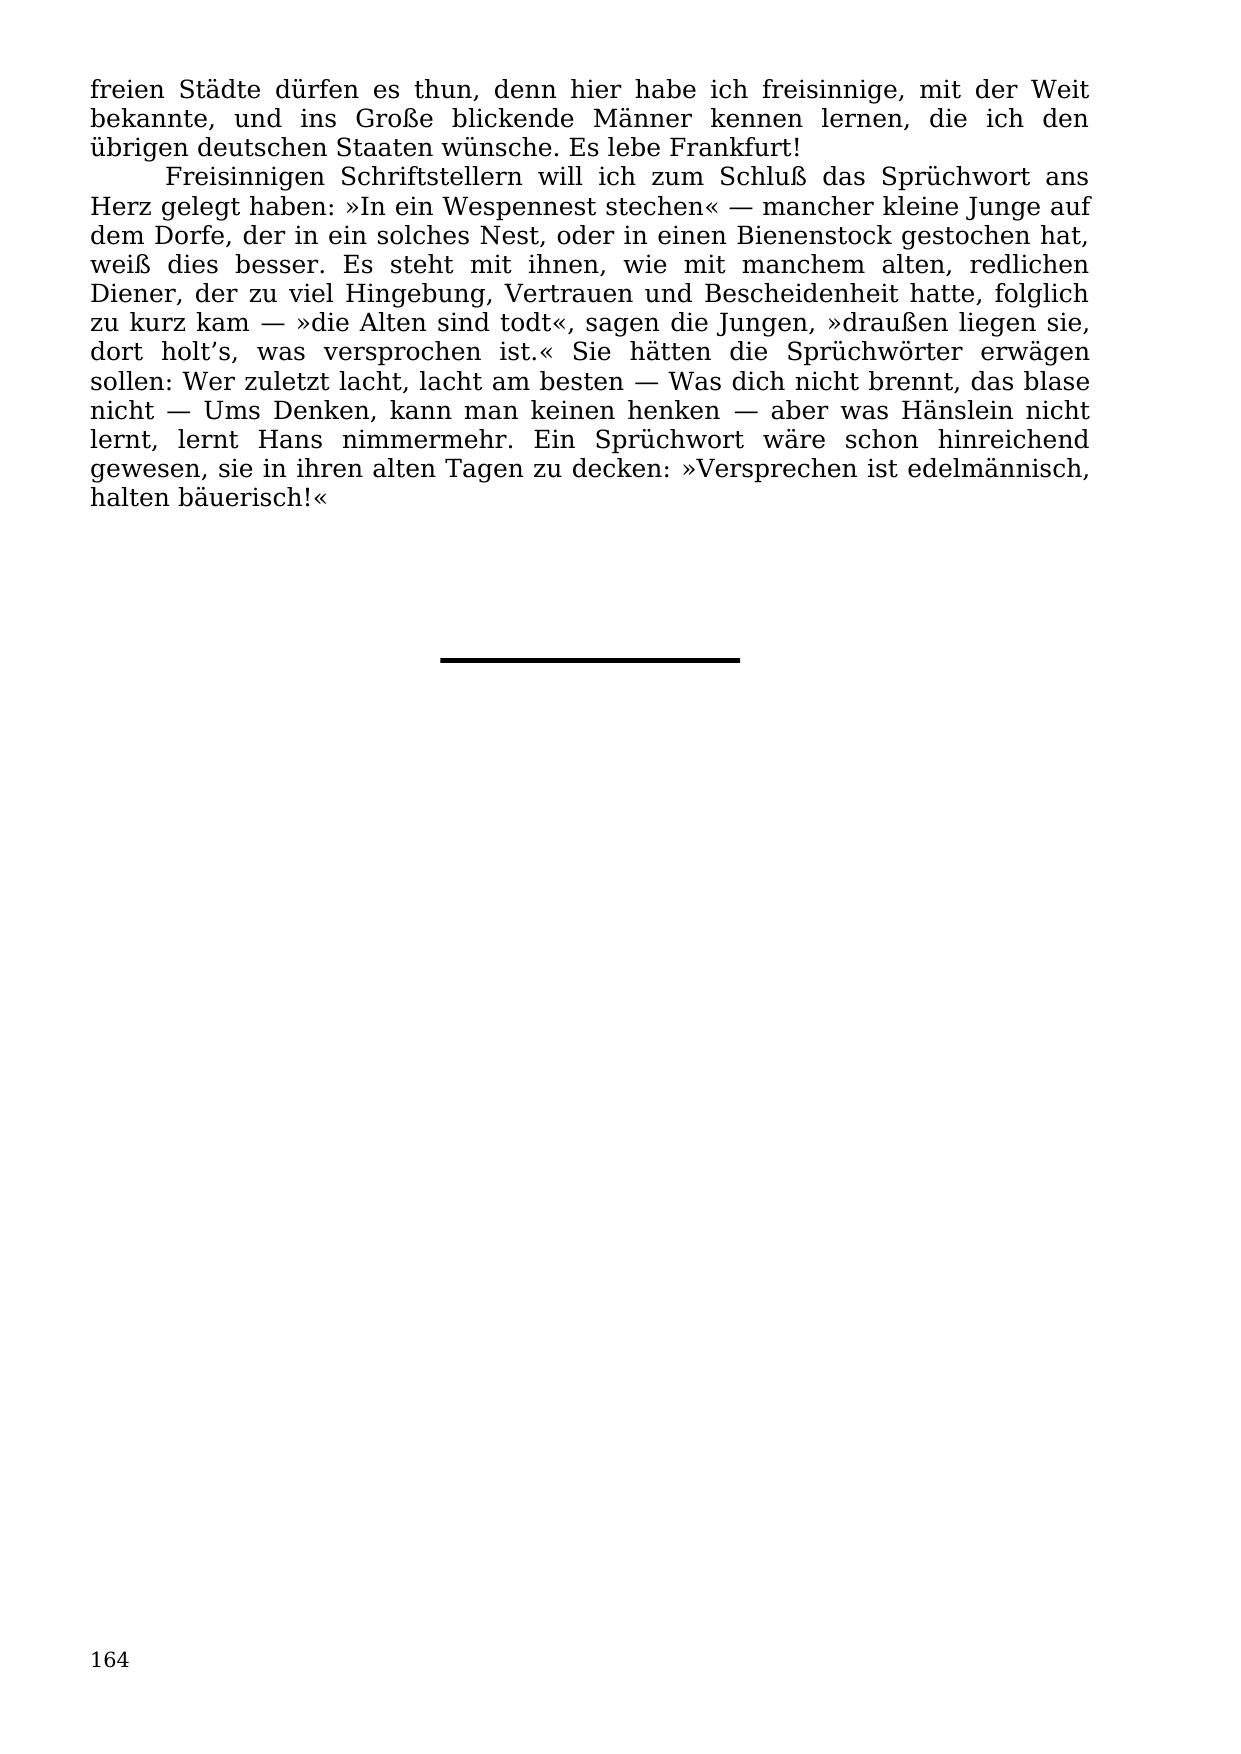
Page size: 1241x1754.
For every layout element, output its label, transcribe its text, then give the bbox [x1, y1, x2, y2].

text Freisinnigen Schriftstellern will ich zum Schluß das Sprüchwort ans Herz gelegt haben: »In ein Wespennest stechen« — mancher kleine Junge auf dem Dorfe, der in ein solches Nest, oder in einen Bienenstock gestochen hat, weiß dies besser. Es steht mit ihnen, wie mit manchem alten, redlichen Diener, der zu viel Hingebung, Vertrauen und Bescheidenheit hatte, folglich zu kurz kam — »die Alten sind todt«, sagen die Jungen, »draußen liegen sie, dort holt’s, was versprochen ist.« Sie hätten die Sprüchwörter erwägen sollen: Wer zuletzt lacht, lacht am besten — Was dich nicht brennt, das blase nicht — Ums Denken, kann man keinen henken — aber was Hänslein nicht lernt, lernt Hans nimmermehr. Ein Sprüchwort wäre schon hinreichend gewesen, sie in ihren alten Tagen zu decken: »Versprechen ist edelmännisch, halten bäuerisch!« [90, 162, 1091, 512]
picture [440, 658, 741, 663]
text freien Städte dürfen es thun, denn hier habe ich freisinnige, mit der Weit bekannte, und ins Große blickende Männer kennen lernen, die ich den übrigen deutschen Staaten wünsche. Es lebe Frankfurt! [90, 75, 1091, 162]
